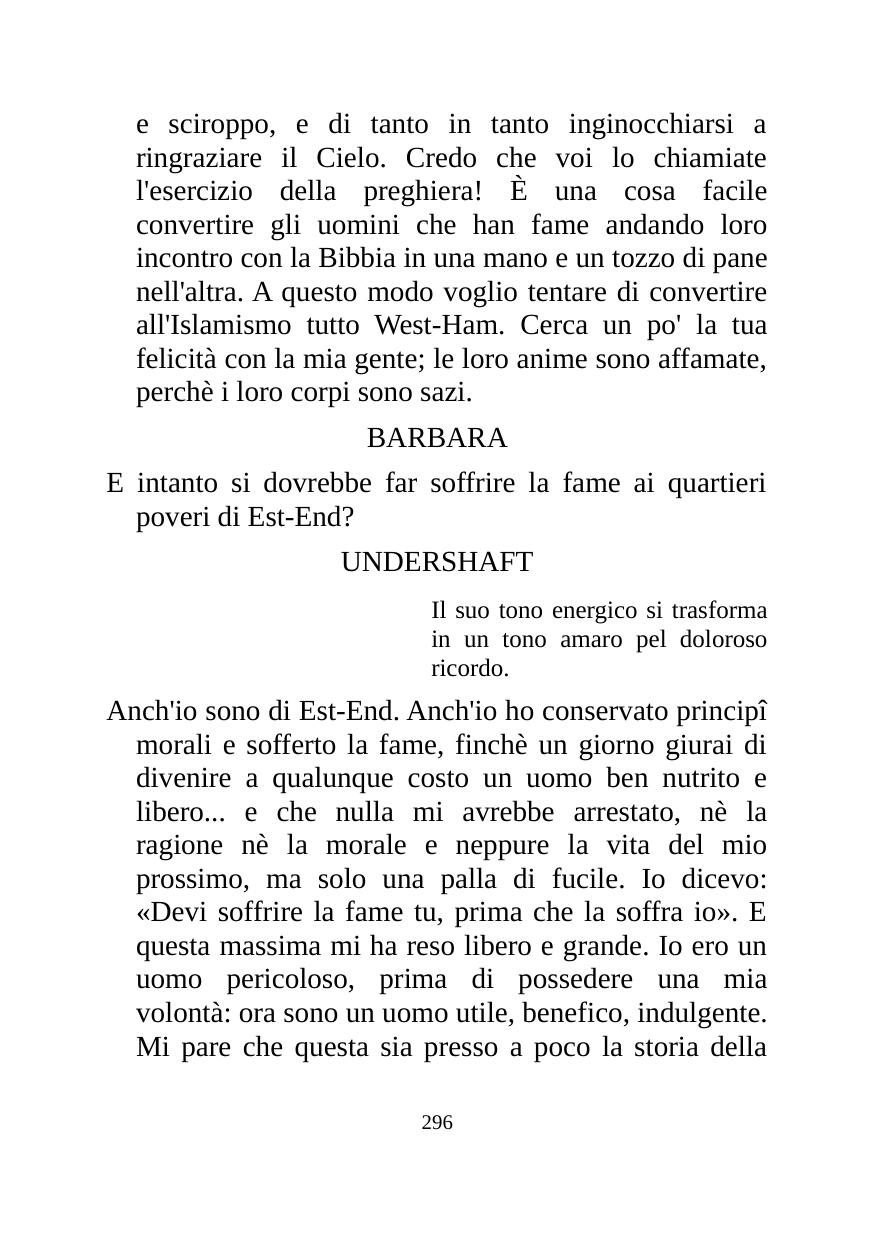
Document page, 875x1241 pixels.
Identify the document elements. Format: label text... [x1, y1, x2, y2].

text E intanto si dovrebbe far soffrire la fame ai quartieri poveri di Est-End? [106, 465, 768, 532]
text Il suo tono energico si trasforma in un tono amaro pel doloroso ricordo. [431, 595, 768, 682]
text BARBARA [106, 420, 768, 453]
text UNDERSHAFT [106, 544, 768, 578]
text Anch'io sono di Est-End. Anch'io ho conservato principî morali e sofferto la fame, finchè un giorno giurai di divenire a qualunque costo un uomo ben nutrito e libero... e che nulla mi avrebbe arrestato, nè la ragione nè la morale e neppure la vita del mio prossimo, ma solo una palla di fucile. Io dicevo: «Devi soffrire la fame tu, prima che la soffra io». E questa massima mi ha reso libero e grande. Io ero un uomo pericoloso, prima di possedere una mia volontà: ora sono un uomo utile, benefico, indulgente. Mi pare che questa sia presso a poco la storia della [106, 693, 768, 1062]
text e sciroppo, e di tanto in tanto inginocchiarsi a ringraziare il Cielo. Credo che voi lo chiamiate l'esercizio della preghiera! È una cosa facile convertire gli uomini che han fame andando loro incontro con la Bibbia in una mano e un tozzo di pane nell'altra. A questo modo voglio tentare di convertire all'Islamismo tutto West-Ham. Cerca un po' la tua felicità con la mia gente; le loro anime sono affamate, perchè i loro corpi sono sazi. [106, 106, 768, 408]
